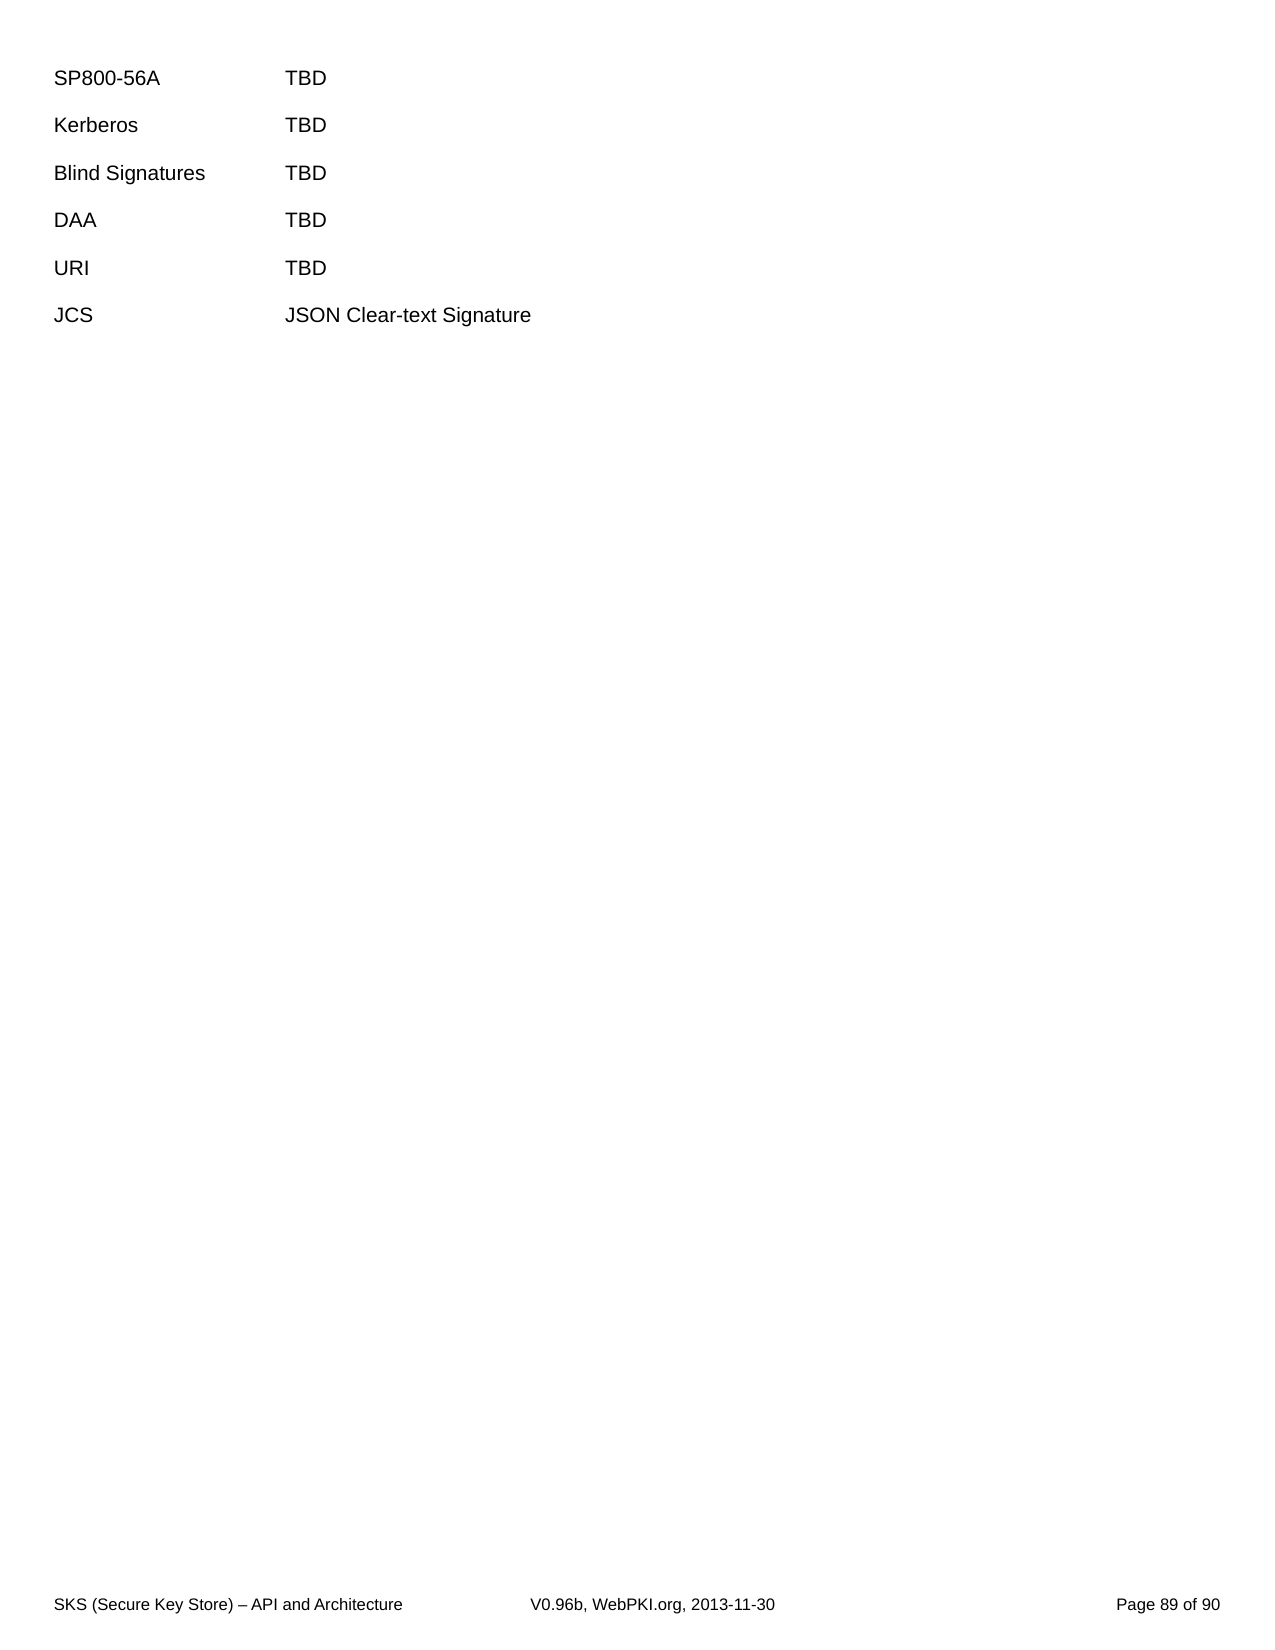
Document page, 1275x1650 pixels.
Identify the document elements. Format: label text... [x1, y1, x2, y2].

table_cell Kerberos [54, 113, 285, 161]
table_cell TBD [285, 161, 1221, 208]
table_cell URI [54, 256, 285, 303]
table_cell JSON Clear-text Signature [285, 303, 1221, 351]
table_cell TBD [285, 113, 1221, 161]
table_cell TBD [285, 256, 1221, 303]
table_cell TBD [285, 66, 1221, 113]
table_cell DAA [54, 208, 285, 256]
table_cell JCS [54, 303, 285, 351]
table_cell SP800-56A [54, 66, 285, 113]
table_cell Blind Signatures [54, 161, 285, 208]
table_cell TBD [285, 208, 1221, 256]
